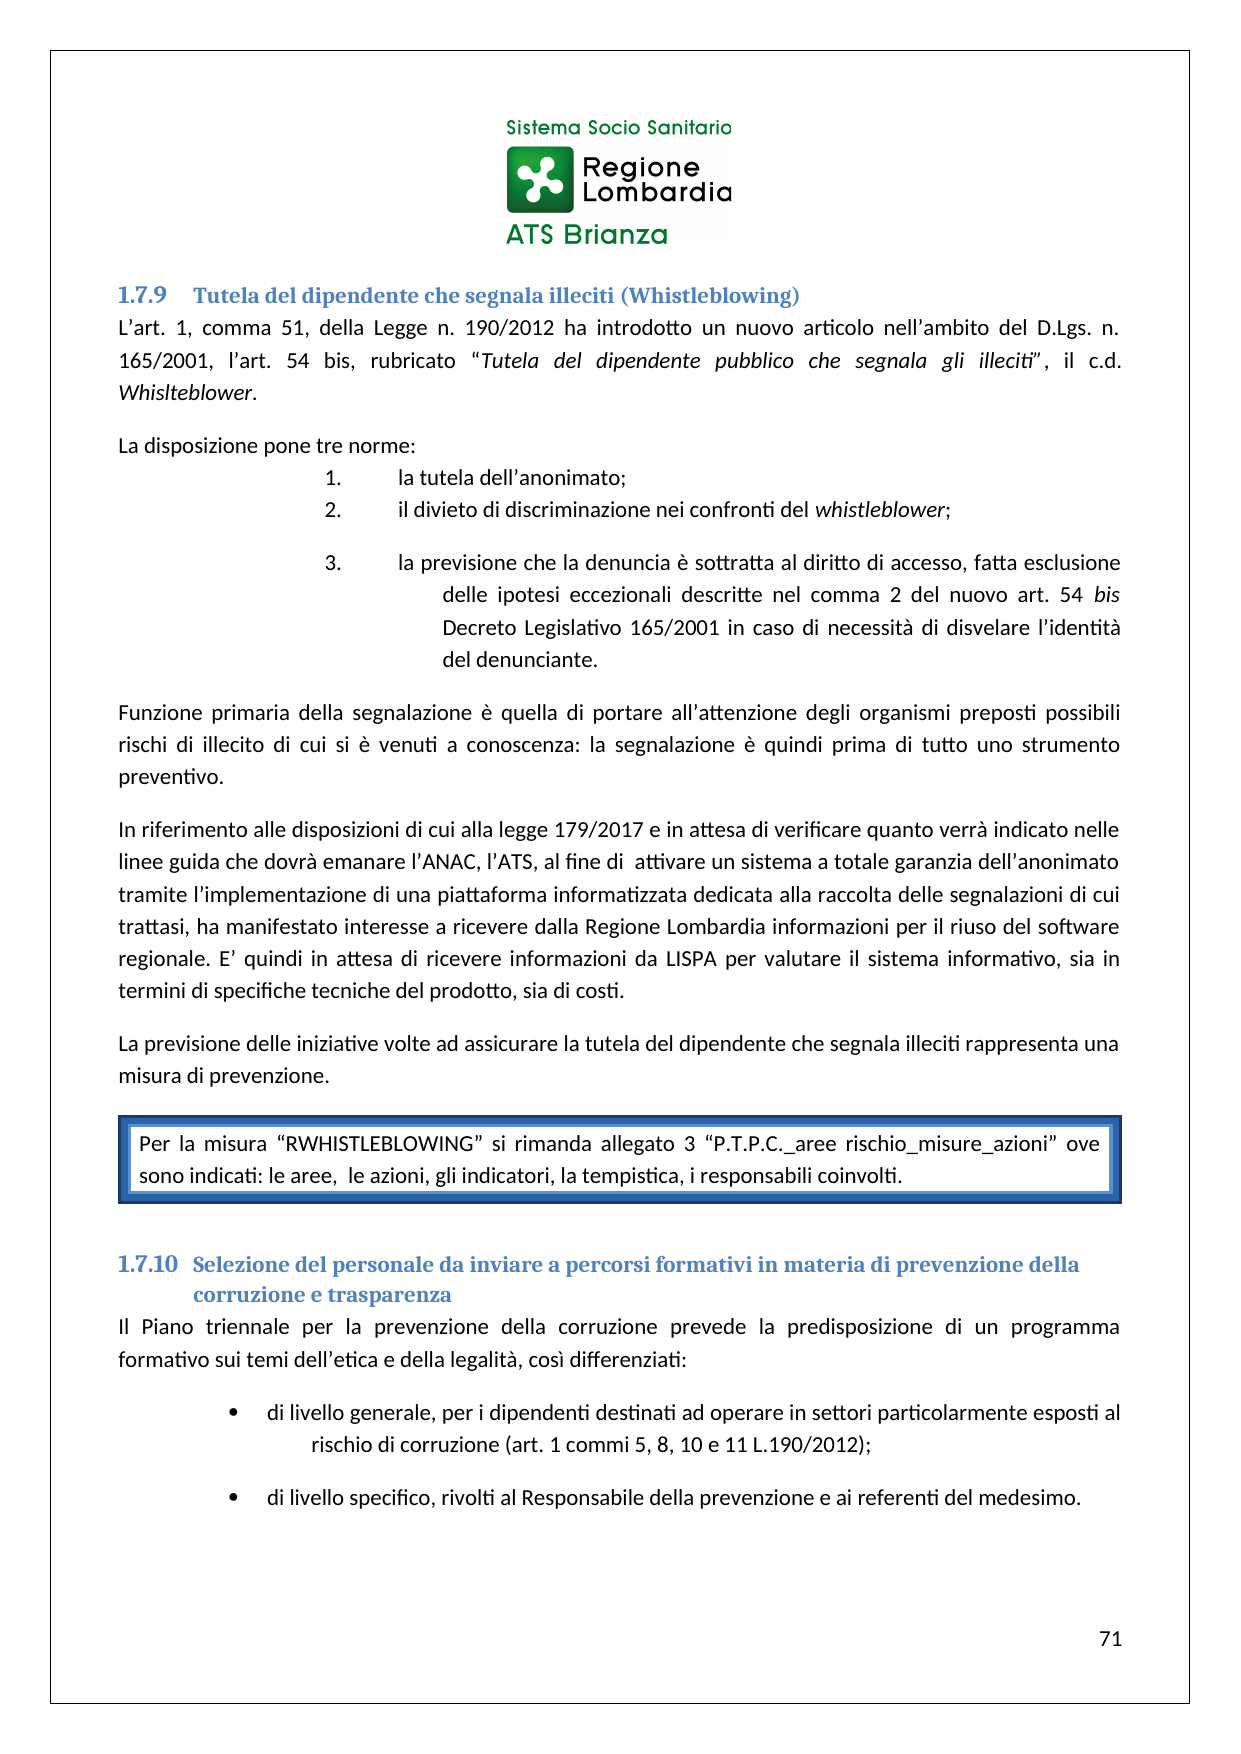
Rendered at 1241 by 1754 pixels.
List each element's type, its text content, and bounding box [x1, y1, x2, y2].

subtitle Tutela del dipendente che segnala illeciti (Whistleblowing) [118, 281, 1122, 309]
text Il Piano triennale per la prevenzione della corruzione prevede la predisposizione di un programma formativo sui temi dell’etica e della legalità, così differenziati: [118, 1312, 1122, 1373]
text La previsione delle iniziative volte ad assicurare la tutela del dipendente che segnala illeciti rappresenta una misura di prevenzione. [118, 1029, 1122, 1089]
list di livello specifico, rivolti al Responsabile della prevenzione e ai referenti del medesimo. [229, 1483, 1122, 1511]
text L’art. 1, comma 51, della Legge n. 190/2012 ha introdotto un nuovo articolo nell’ambito del D.Lgs. n. 165/2001, l’art. 54 bis, rubricato “Tutela del dipendente pubblico che segnala gli illeciti”, il c.d. Whislteblower. [118, 313, 1122, 406]
list la tutela dell’anonimato; [324, 463, 1122, 491]
text La disposizione pone tre norme: [118, 431, 1122, 459]
list di livello generale, per i dipendenti destinati ad operare in settori particolarmente esposti al rischio di corruzione (art. 1 commi 5, 8, 10 e 11 L.190/2012); [229, 1398, 1122, 1458]
list il divieto di discriminazione nei confronti del whistleblower; [324, 495, 1122, 523]
list la previsione che la denuncia è sottratta al diritto di accesso, fatta esclusione delle ipotesi eccezionali descritte nel comma 2 del nuovo art. 54 bis Decreto Legislativo 165/2001 in caso di necessità di disvelare l’identità del denunciante. [324, 548, 1122, 673]
text Funzione primaria della segnalazione è quella di portare all’attenzione degli organismi preposti possibili rischi di illecito di cui si è venuti a conoscenza: la segnalazione è quindi prima di tutto uno strumento preventivo. [118, 698, 1122, 790]
subtitle Selezione del personale da inviare a percorsi formativi in materia di prevenzione della corruzione e trasparenza [118, 1250, 1122, 1309]
text In riferimento alle disposizioni di cui alla legge 179/2017 e in attesa di verificare quanto verrà indicato nelle linee guida che dovrà emanare l’ANAC, l’ATS, al fine di attivare un sistema a totale garanzia dell’anonimato tramite l’implementazione di una piattaforma informatizzata dedicata alla raccolta delle segnalazioni di cui trattasi, ha manifestato interesse a ricevere dalla Regione Lombardia informazioni per il riuso del software regionale. E’ quindi in attesa di ricevere informazioni da LISPA per valutare il sistema informativo, sia in termini di specifiche tecniche del prodotto, sia di costi. [118, 815, 1122, 1004]
text Per la misura “RWHISTLEBLOWING” si rimanda allegato 3 “P.T.P.C._aree rischio_misure_azioni” ove sono indicati: le aree, le azioni, gli indicatori, la tempistica, i responsabili coinvolti. [131, 1127, 1109, 1191]
